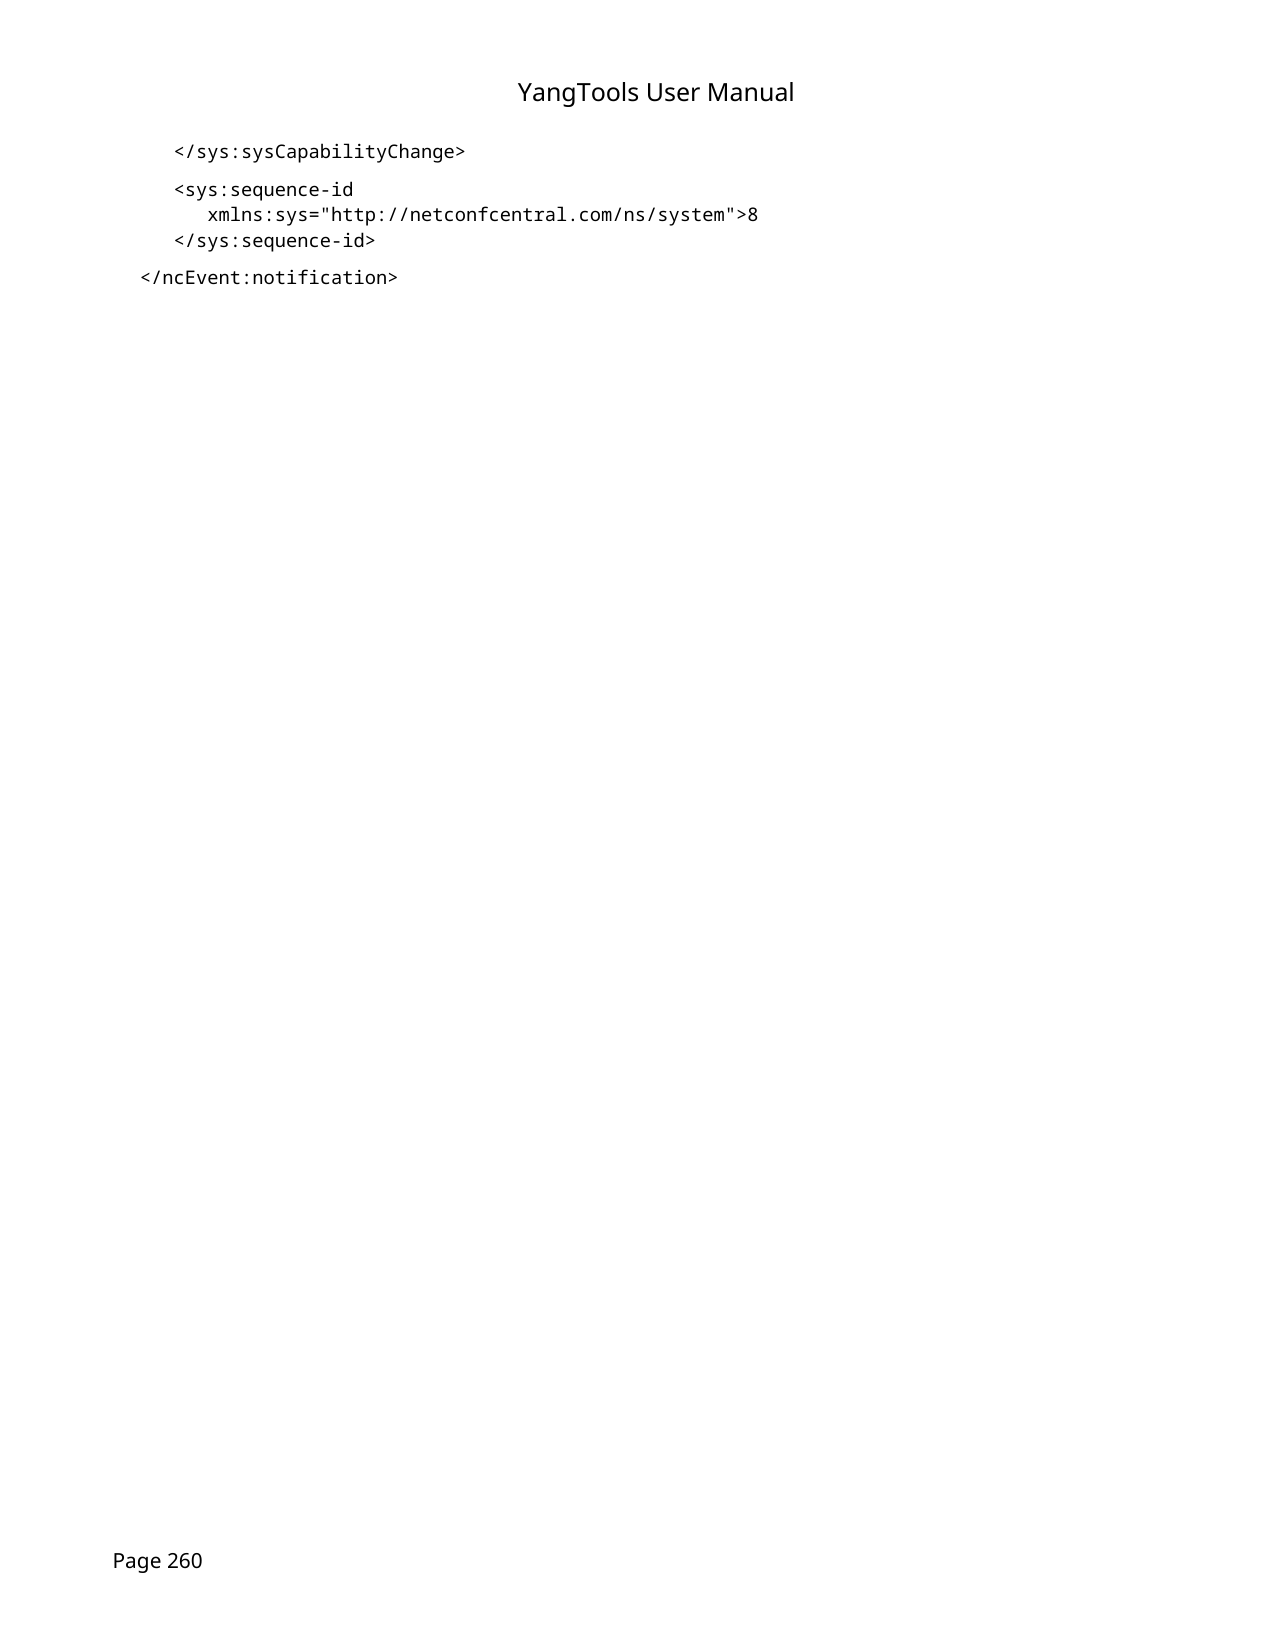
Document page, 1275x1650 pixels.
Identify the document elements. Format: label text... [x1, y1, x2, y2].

text <sys:sequence-id xmlns:sys="http://netconfcentral.com/ns/system">8 </sys:sequence-id> [139, 176, 1200, 253]
text </sys:sysCapabilityChange> [139, 138, 1200, 164]
text </ncEvent:notification> [139, 264, 1200, 290]
